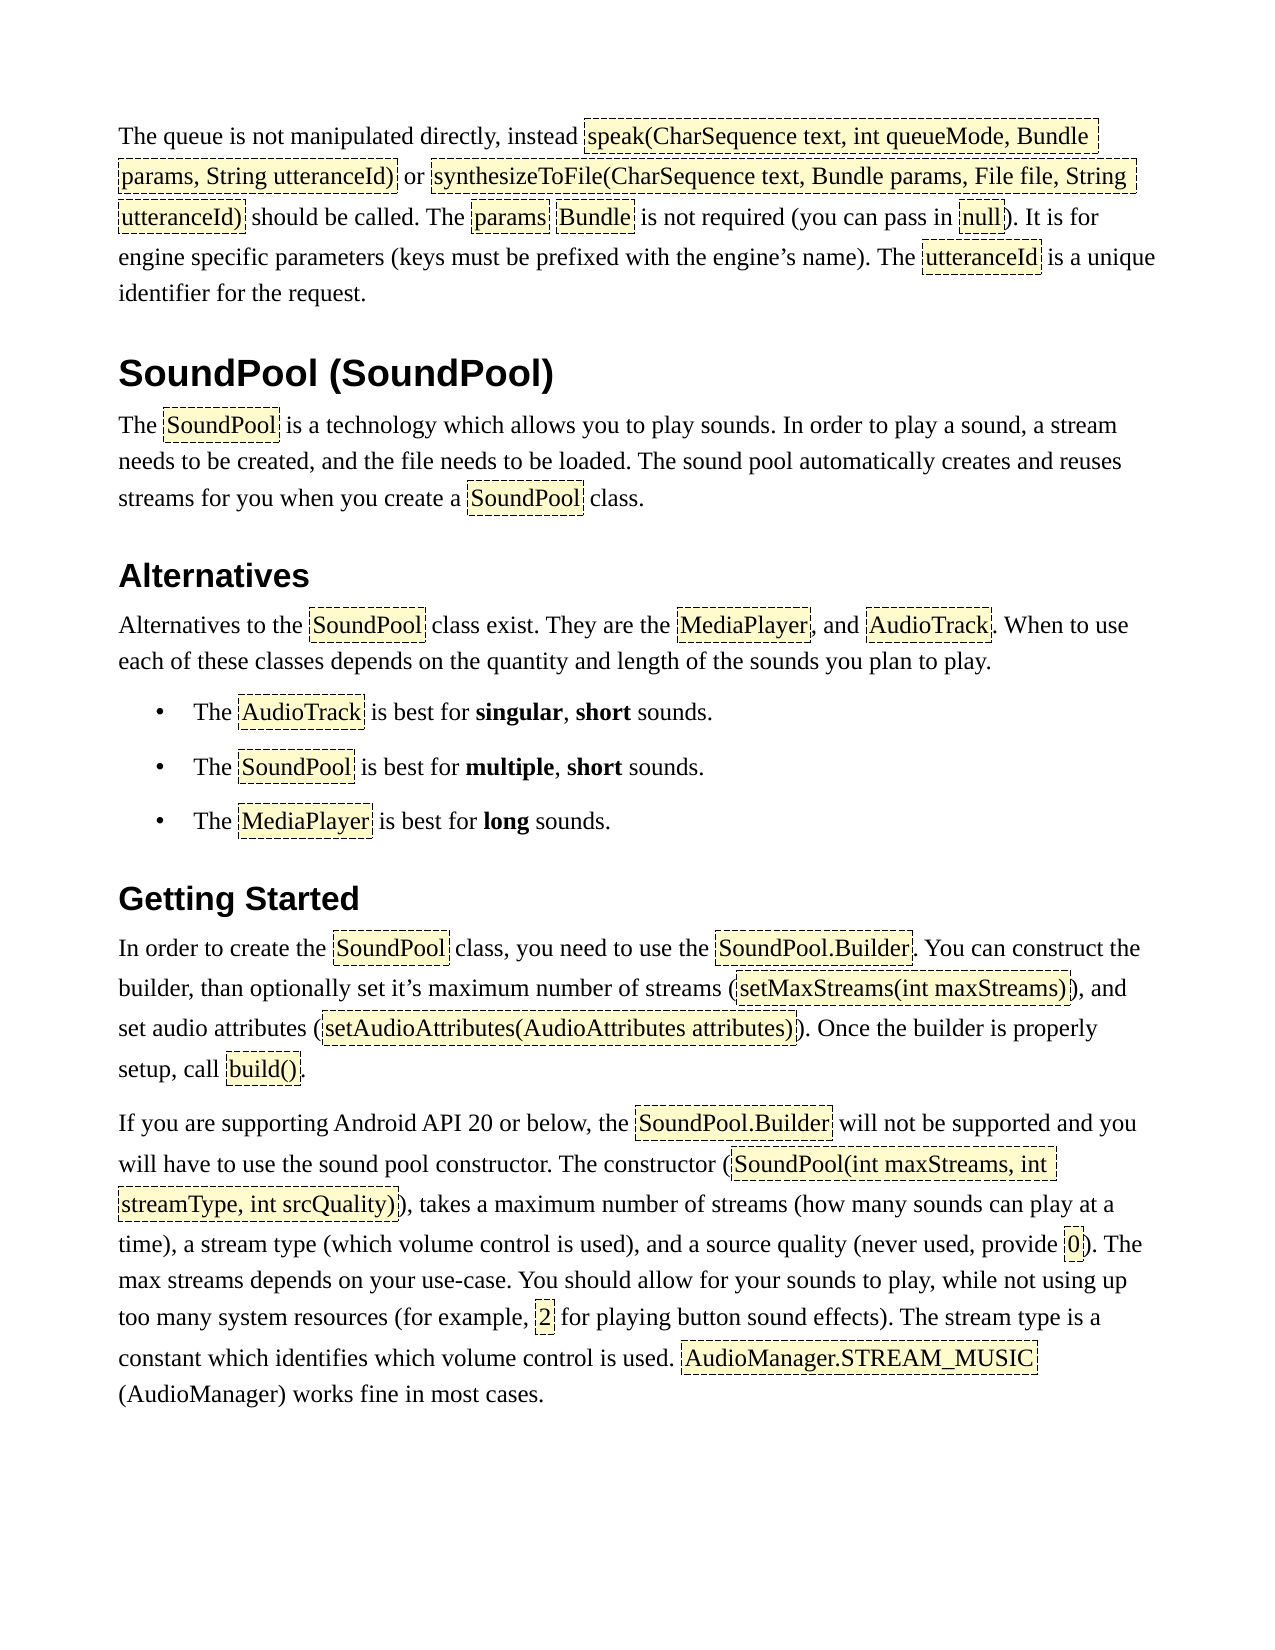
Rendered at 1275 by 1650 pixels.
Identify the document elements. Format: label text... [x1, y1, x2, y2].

subtitle Alternatives [118, 556, 1157, 594]
list The MediaPlayer is best for long sounds. [156, 803, 1157, 838]
subtitle Getting Started [118, 879, 1157, 917]
list The AudioTrack is best for singular, short sounds. [156, 694, 1157, 729]
text If you are supporting Android API 20 or below, the SoundPool.Builder will not be supported and you will have to use the sound pool constructor. The constructor (SoundPool(int maxStreams, int streamType, int srcQuality)), takes a maximum number of streams (how many sounds can play at a time), a stream type (which volume control is used), and a source quality (never used, provide 0). The max streams depends on your use-case. You should allow for your sounds to play, while not using up too many system resources (for example, 2 for playing button sound effects). The stream type is a constant which identifies which volume control is used. AudioManager.STREAM_MUSIC (AudioManager) works fine in most cases. [118, 1105, 1157, 1407]
text Alternatives to the SoundPool class exist. They are the MediaPlayer, and AudioTrack. When to use each of these classes depends on the quantity and length of the sounds you plan to play. [118, 607, 1157, 675]
subtitle SoundPool (SoundPool) [118, 351, 1157, 394]
text The queue is not manipulated directly, instead speak(CharSequence text, int queueMode, Bundle params, String utteranceId) or synthesizeToFile(CharSequence text, Bundle params, File file, String utteranceId) should be called. The params Bundle is not required (you can pass in null). It is for engine specific parameters (keys must be prefixed with the engine’s name). The utteranceId is a unique identifier for the request. [118, 118, 1157, 307]
text In order to create the SoundPool class, you need to use the SoundPool.Builder. You can construct the builder, than optionally set it’s maximum number of streams (setMaxStreams(int maxStreams)), and set audio attributes (setAudioAttributes(AudioAttributes attributes)). Once the builder is properly setup, call build(). [118, 930, 1157, 1086]
text The SoundPool is a technology which allows you to play sounds. In order to play a sound, a stream needs to be created, and the file needs to be loaded. The sound pool automatically creates and reuses streams for you when you create a SoundPool class. [118, 407, 1157, 515]
list The SoundPool is best for multiple, short sounds. [156, 748, 1157, 783]
